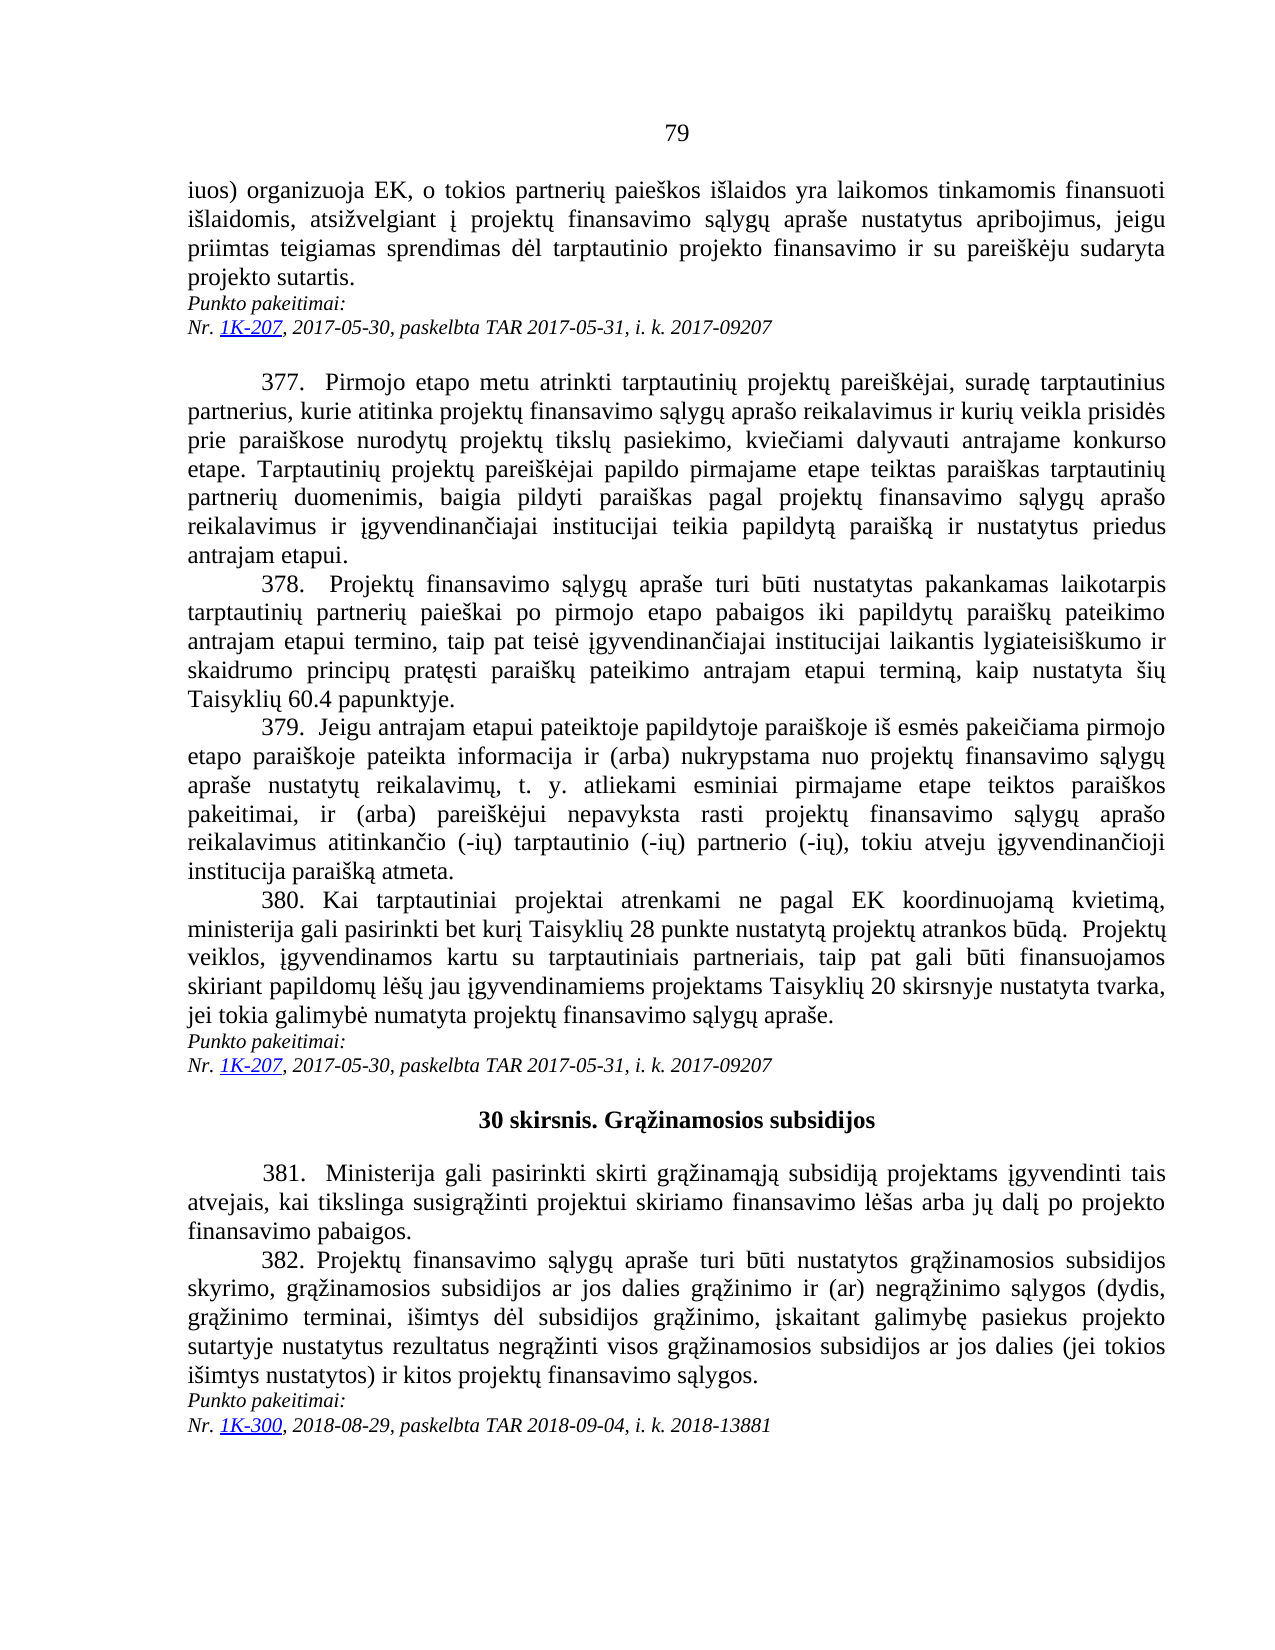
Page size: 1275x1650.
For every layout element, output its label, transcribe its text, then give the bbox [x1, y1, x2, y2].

text 382. Projektų finansavimo sąlygų apraše turi būti nustatytos grąžinamosios subsidijos skyrimo, grąžinamosios subsidijos ar jos dalies grąžinimo ir (ar) negrąžinimo sąlygos (dydis, grąžinimo terminai, išimtys dėl subsidijos grąžinimo, įskaitant galimybę pasiekus projekto sutartyje nustatytus rezultatus negrąžinti visos grąžinamosios subsidijos ar jos dalies (jei tokios išimtys nustatytos) ir kitos projektų finansavimo sąlygos. [187, 1245, 1167, 1388]
text Punkto pakeitimai: [187, 1029, 1167, 1053]
text iuos) organizuoja EK, o tokios partnerių paieškos išlaidos yra laikomos tinkamomis finansuoti išlaidomis, atsižvelgiant į projektų finansavimo sąlygų apraše nustatytus apribojimus, jeigu priimtas teigiamas sprendimas dėl tarptautinio projekto finansavimo ir su pareiškėju sudaryta projekto sutartis. [187, 176, 1167, 291]
subtitle 30 skirsnis. Grąžinamosios subsidijos [246, 1106, 1107, 1134]
text 380. Kai tarptautiniai projektai atrenkami ne pagal EK koordinuojamą kvietimą, ministerija gali pasirinkti bet kurį Taisyklių 28 punkte nustatytą projektų atrankos būdą. Projektų veiklos, įgyvendinamos kartu su tarptautiniais partneriais, taip pat gali būti finansuojamos skiriant papildomų lėšų jau įgyvendinamiems projektams Taisyklių 20 skirsnyje nustatyta tvarka, jei tokia galimybė numatyta projektų finansavimo sąlygų apraše. [187, 885, 1167, 1029]
text 378. Projektų finansavimo sąlygų apraše turi būti nustatytas pakankamas laikotarpis tarptautinių partnerių paieškai po pirmojo etapo pabaigos iki papildytų paraiškų pateikimo antrajam etapui termino, taip pat teisė įgyvendinančiajai institucijai laikantis lygiateisiškumo ir skaidrumo principų pratęsti paraiškų pateikimo antrajam etapui terminą, kaip nustatyta šių Taisyklių 60.4 papunktyje. [187, 569, 1167, 712]
text Nr. 1K-300, 2018-08-29, paskelbta TAR 2018-09-04, i. k. 2018-13881 [187, 1412, 1167, 1437]
text Nr. 1K-207, 2017-05-30, paskelbta TAR 2017-05-31, i. k. 2017-09207 [187, 1053, 1167, 1077]
text 379. Jeigu antrajam etapui pateiktoje papildytoje paraiškoje iš esmės pakeičiama pirmojo etapo paraiškoje pateikta informacija ir (arba) nukrypstama nuo projektų finansavimo sąlygų apraše nustatytų reikalavimų, t. y. atliekami esminiai pirmajame etape teiktos paraiškos pakeitimai, ir (arba) pareiškėjui nepavyksta rasti projektų finansavimo sąlygų aprašo reikalavimus atitinkančio (-ių) tarptautinio (-ių) partnerio (-ių), tokiu atveju įgyvendinančioji institucija paraišką atmeta. [187, 712, 1167, 885]
text Nr. 1K-207, 2017-05-30, paskelbta TAR 2017-05-31, i. k. 2017-09207 [187, 315, 1167, 339]
text 377. Pirmojo etapo metu atrinkti tarptautinių projektų pareiškėjai, suradę tarptautinius partnerius, kurie atitinka projektų finansavimo sąlygų aprašo reikalavimus ir kurių veikla prisidės prie paraiškose nurodytų projektų tikslų pasiekimo, kviečiami dalyvauti antrajame konkurso etape. Tarptautinių projektų pareiškėjai papildo pirmajame etape teiktas paraiškas tarptautinių partnerių duomenimis, baigia pildyti paraiškas pagal projektų finansavimo sąlygų aprašo reikalavimus ir įgyvendinančiajai institucijai teikia papildytą paraišką ir nustatytus priedus antrajam etapui. [187, 367, 1167, 569]
text 381. Ministerija gali pasirinkti skirti grąžinamąją subsidiją projektams įgyvendinti tais atvejais, kai tikslinga susigrąžinti projektui skiriamo finansavimo lėšas arba jų dalį po projekto finansavimo pabaigos. [187, 1158, 1167, 1245]
text Punkto pakeitimai: [187, 1388, 1167, 1412]
text Punkto pakeitimai: [187, 291, 1167, 315]
